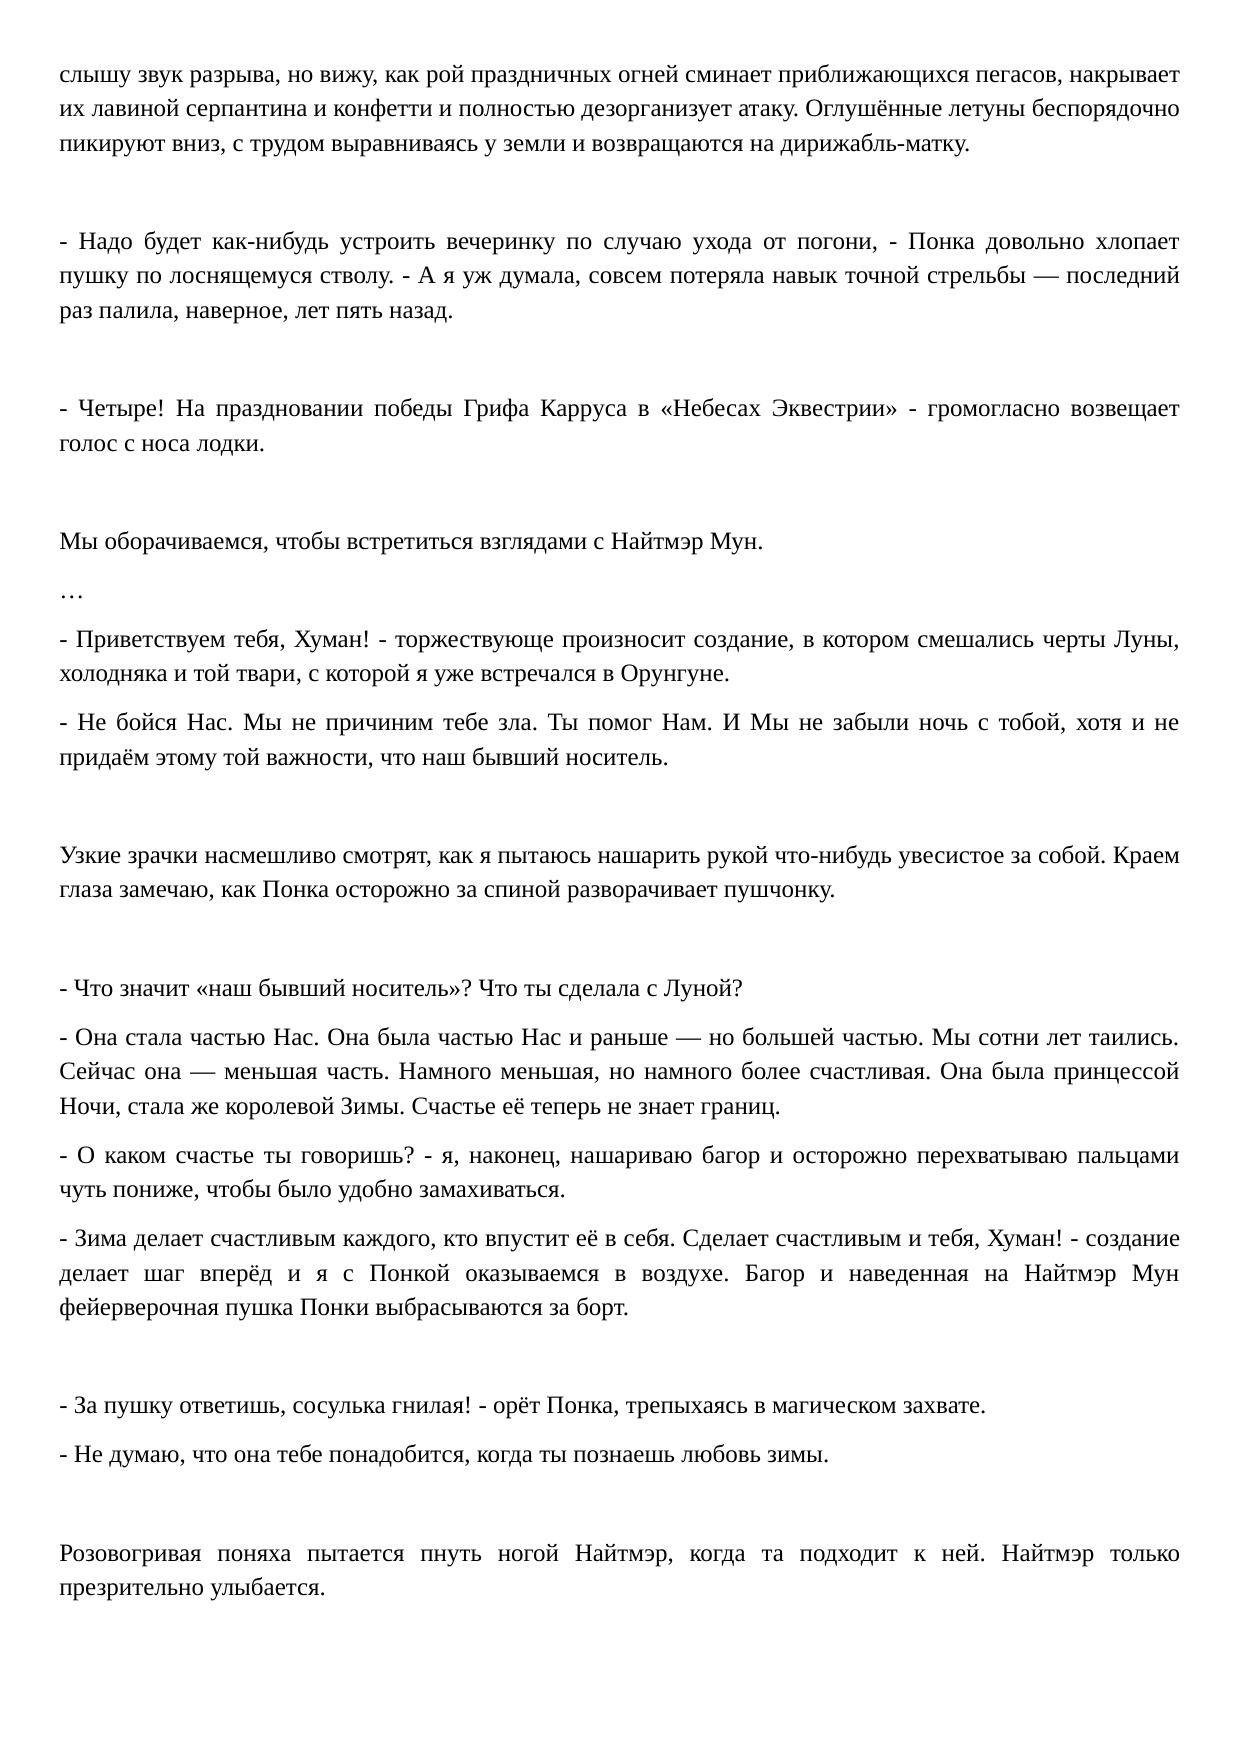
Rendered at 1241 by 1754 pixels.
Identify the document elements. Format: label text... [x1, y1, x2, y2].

text - Не бойся Нас. Мы не причиним тебе зла. Ты помог Нам. И Мы не забыли ночь с тобой, хотя и не придаём этому той важности, что наш бывший носитель. [59, 707, 1181, 771]
text - Что значит «наш бывший носитель»? Что ты сделала с Луной? [59, 973, 1181, 1001]
text - За пушку ответишь, сосулька гнилая! - орёт Понка, трепыхаясь в магическом захвате. [59, 1390, 1181, 1419]
text - О каком счастье ты говоришь? - я, наконец, нашариваю багор и осторожно перехватываю пальцами чуть пониже, чтобы было удобно замахиваться. [59, 1140, 1181, 1203]
text … [59, 575, 1181, 604]
text - Она стала частью Нас. Она была частью Нас и раньше — но большей частью. Мы сотни лет таились. Сейчас она — меньшая часть. Намного меньшая, но намного более счастливая. Она была принцессой Ночи, стала же королевой Зимы. Счастье её теперь не знает границ. [59, 1022, 1181, 1119]
text слышу звук разрыва, но вижу, как рой праздничных огней сминает приближающихся пегасов, накрывает их лавиной серпантина и конфетти и полностью дезорганизует атаку. Оглушённые летуны беспорядочно пикируют вниз, с трудом выравниваясь у земли и возвращаются на дирижабль-матку. [59, 59, 1181, 157]
text - Надо будет как-нибудь устроить вечеринку по случаю ухода от погони, - Понка довольно хлопает пушку по лоснящемуся стволу. - А я уж думала, совсем потеряла навык точной стрельбы — последний раз палила, наверное, лет пять назад. [59, 226, 1181, 324]
text Розовогривая поняха пытается пнуть ногой Найтмэр, когда та подходит к ней. Найтмэр только презрительно улыбается. [59, 1538, 1181, 1601]
text - Четыре! На праздновании победы Грифа Карруса в «Небесах Эквестрии» - громогласно возвещает голос с носа лодки. [59, 393, 1181, 456]
text Мы оборачиваемся, чтобы встретиться взглядами с Найтмэр Мун. [59, 526, 1181, 554]
text - Не думаю, что она тебе понадобится, когда ты познаешь любовь зимы. [59, 1439, 1181, 1468]
text - Приветствуем тебя, Хуман! - торжествующе произносит создание, в котором смешались черты Луны, холодняка и той твари, с которой я уже встречался в Орунгуне. [59, 624, 1181, 687]
text Узкие зрачки насмешливо смотрят, как я пытаюсь нашарить рукой что-нибудь увесистое за собой. Краем глаза замечаю, как Понка осторожно за спиной разворачивает пушчонку. [59, 840, 1181, 903]
text - Зима делает счастливым каждого, кто впустит её в себя. Сделает счастливым и тебя, Хуман! - создание делает шаг вперёд и я с Понкой оказываемся в воздухе. Багор и наведенная на Найтмэр Мун фейерверочная пушка Понки выбрасываются за борт. [59, 1223, 1181, 1321]
